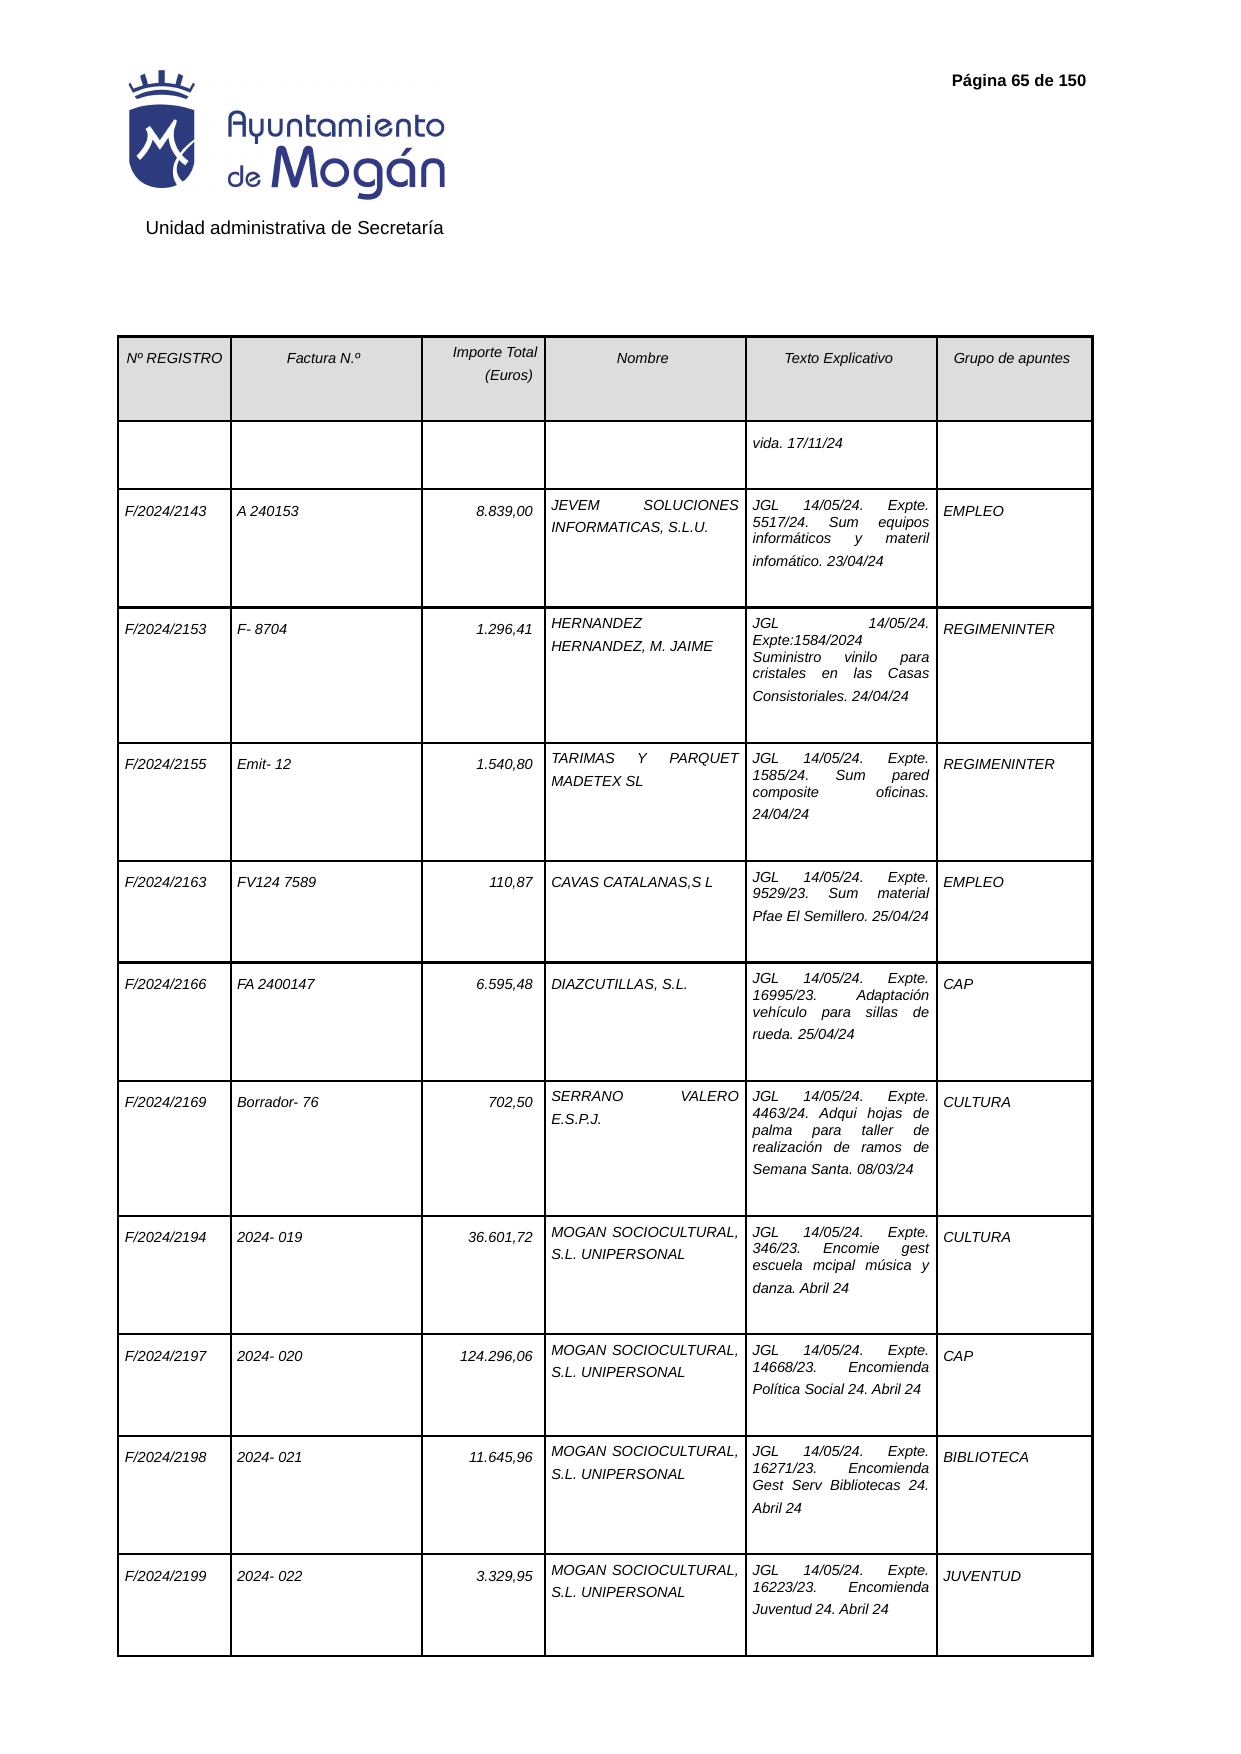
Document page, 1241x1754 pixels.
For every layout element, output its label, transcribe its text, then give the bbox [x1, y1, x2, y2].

table_cell REGIMENINTER [938, 609, 1091, 742]
table_cell 124.296,06 [423, 1335, 544, 1435]
picture [128, 70, 445, 206]
table_cell JGL 14/05/24. Expte. 14668/23. Encomienda Política Social 24. Abril 24 [747, 1335, 936, 1435]
table_cell [232, 422, 421, 488]
table_cell CULTURA [938, 1082, 1091, 1215]
table_header Nº REGISTRO [119, 338, 230, 420]
table_header Nombre [546, 338, 745, 420]
table_cell 2024- 019 [232, 1217, 421, 1333]
table_cell EMPLEO [938, 862, 1091, 961]
table_cell JGL 14/05/24. Expte. 1585/24. Sum pared composite oficinas. 24/04/24 [747, 744, 936, 860]
table_cell MOGAN SOCIOCULTURAL, S.L. UNIPERSONAL [546, 1437, 745, 1553]
table_cell A 240153 [232, 490, 421, 606]
table_header Importe Total (Euros) [423, 338, 544, 420]
table_cell F/2024/2155 [119, 744, 230, 860]
table_cell 36.601,72 [423, 1217, 544, 1333]
table_cell BIBLIOTECA [938, 1437, 1091, 1553]
table_cell JGL 14/05/24. Expte. 5517/24. Sum equipos informáticos y materil infomático. 23/04/24 [747, 490, 936, 606]
table_cell Emit- 12 [232, 744, 421, 860]
table_cell TARIMAS Y PARQUET MADETEX SL [546, 744, 745, 860]
table_header Factura N.º [232, 338, 421, 420]
table_header Texto Explicativo [747, 338, 936, 420]
table_cell CULTURA [938, 1217, 1091, 1333]
table_cell F/2024/2163 [119, 862, 230, 961]
table_cell F/2024/2194 [119, 1217, 230, 1333]
table_cell JGL 14/05/24. Expte. 16223/23. Encomienda Juventud 24. Abril 24 [747, 1555, 936, 1655]
table_cell 1.540,80 [423, 744, 544, 860]
table_cell CAP [938, 1335, 1091, 1435]
table_cell 110,87 [423, 862, 544, 961]
table_header Grupo de apuntes [938, 338, 1091, 420]
table_cell EMPLEO [938, 490, 1091, 606]
table_cell F/2024/2153 [119, 609, 230, 742]
table_cell [119, 422, 230, 488]
table_cell F/2024/2198 [119, 1437, 230, 1553]
table_cell 6.595,48 [423, 964, 544, 1080]
table_cell 702,50 [423, 1082, 544, 1215]
table_cell F/2024/2197 [119, 1335, 230, 1435]
table_cell 11.645,96 [423, 1437, 544, 1553]
table_cell 2024- 022 [232, 1555, 421, 1655]
table_cell FA 2400147 [232, 964, 421, 1080]
table_cell [546, 422, 745, 488]
table_cell Borrador- 76 [232, 1082, 421, 1215]
table_cell F/2024/2143 [119, 490, 230, 606]
table_cell DIAZCUTILLAS, S.L. [546, 964, 745, 1080]
table_cell MOGAN SOCIOCULTURAL, S.L. UNIPERSONAL [546, 1335, 745, 1435]
table_cell JGL 14/05/24. Expte:1584/2024 Suministro vinilo para cristales en las Casas Consistoriales. 24/04/24 [747, 609, 936, 742]
table_cell FV124 7589 [232, 862, 421, 961]
table_cell JEVEM SOLUCIONES INFORMATICAS, S.L.U. [546, 490, 745, 606]
table_cell JGL 14/05/24. Expte. 346/23. Encomie gest escuela mcipal música y danza. Abril 24 [747, 1217, 936, 1333]
table_cell [938, 422, 1091, 488]
table_cell REGIMENINTER [938, 744, 1091, 860]
table_cell 2024- 021 [232, 1437, 421, 1553]
table_cell F- 8704 [232, 609, 421, 742]
table_cell JUVENTUD [938, 1555, 1091, 1655]
table_cell JGL 14/05/24. Expte. 16271/23. Encomienda Gest Serv Bibliotecas 24. Abril 24 [747, 1437, 936, 1553]
table_cell vida. 17/11/24 [747, 422, 936, 488]
table_cell HERNANDEZ HERNANDEZ, M. JAIME [546, 609, 745, 742]
table_cell CAP [938, 964, 1091, 1080]
table_cell 8.839,00 [423, 490, 544, 606]
table_cell [423, 422, 544, 488]
table_cell SERRANO VALERO E.S.P.J. [546, 1082, 745, 1215]
table_cell 2024- 020 [232, 1335, 421, 1435]
table_cell JGL 14/05/24. Expte. 9529/23. Sum material Pfae El Semillero. 25/04/24 [747, 862, 936, 961]
table_cell F/2024/2166 [119, 964, 230, 1080]
table_cell CAVAS CATALANAS,S L [546, 862, 745, 961]
table_cell MOGAN SOCIOCULTURAL, S.L. UNIPERSONAL [546, 1555, 745, 1655]
table_cell F/2024/2199 [119, 1555, 230, 1655]
table_cell F/2024/2169 [119, 1082, 230, 1215]
table_cell 1.296,41 [423, 609, 544, 742]
table_cell 3.329,95 [423, 1555, 544, 1655]
table_cell JGL 14/05/24. Expte. 16995/23. Adaptación vehículo para sillas de rueda. 25/04/24 [747, 964, 936, 1080]
table_cell JGL 14/05/24. Expte. 4463/24. Adqui hojas de palma para taller de realización de ramos de Semana Santa. 08/03/24 [747, 1082, 936, 1215]
table_cell MOGAN SOCIOCULTURAL, S.L. UNIPERSONAL [546, 1217, 745, 1333]
